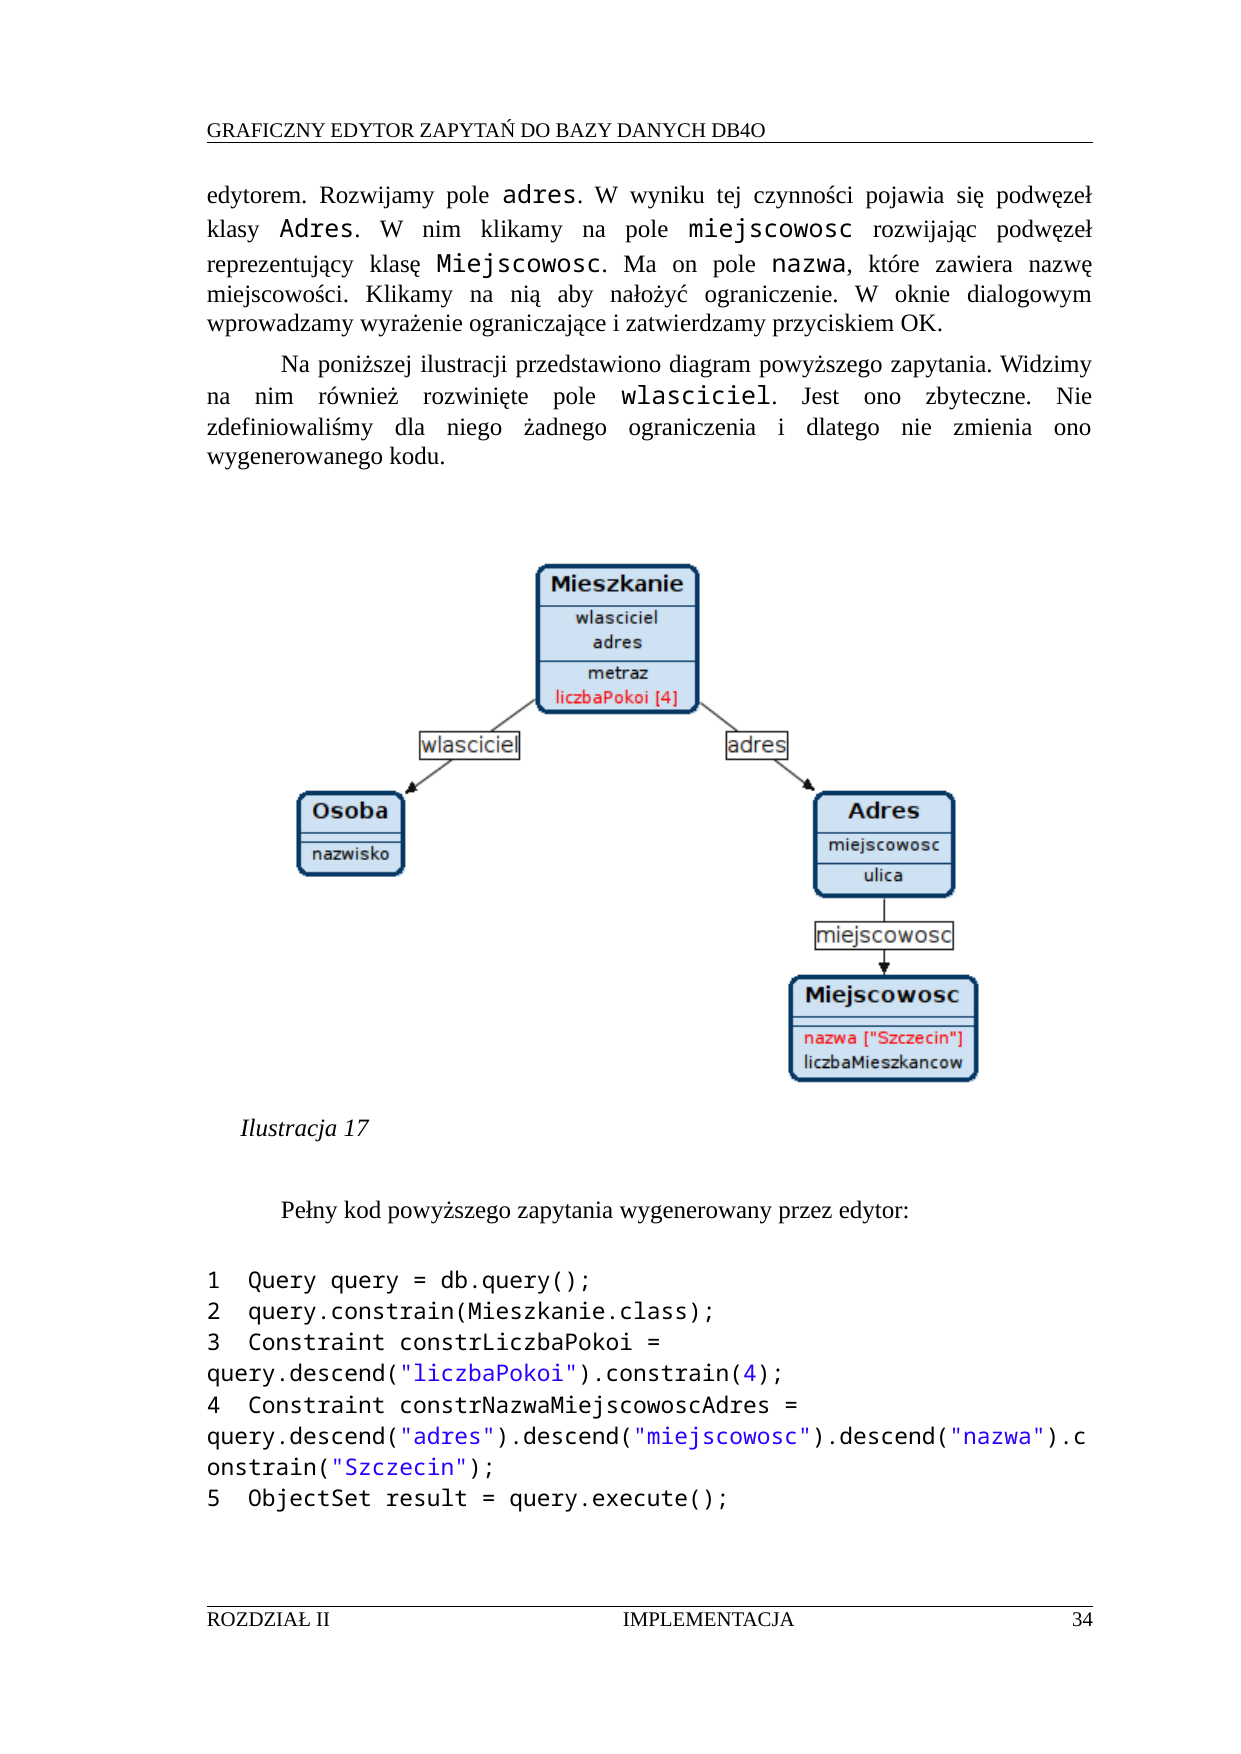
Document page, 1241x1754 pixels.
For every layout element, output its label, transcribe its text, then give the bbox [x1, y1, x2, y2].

text 1 Query query = db.query(); [207, 1263, 1093, 1295]
text edytorem. Rozwijamy pole adres. W wyniku tej czynności pojawia się podwęzeł klasy Adres. W nim klikamy na pole miejscowosc rozwijając podwęzeł reprezentujący klasę Miejscowosc. Ma on pole nazwa, które zawiera nazwę miejscowości. Klikamy na nią aby nałożyć ograniczenie. W oknie dialogowym wprowadzamy wyrażenie ograniczające i zatwierdzamy przyciskiem OK. [207, 177, 1093, 337]
text Ilustracja 17 [240, 1113, 1059, 1142]
text 4 Constraint constrNazwaMiejscowoscAdres = query.descend("adres").descend("miejscowosc").descend("nazwa").constrain("Szczecin"); [207, 1388, 1093, 1482]
text Pełny kod powyższego zapytania wygenerowany przez edytor: [207, 1195, 1093, 1224]
text 2 query.constrain(Mieszkanie.class); [207, 1295, 1093, 1326]
text 5 ObjectSet result = query.execute(); [207, 1482, 1093, 1513]
text 3 Constraint constrLiczbaPokoi = query.descend("liczbaPokoi").constrain(4); [207, 1326, 1093, 1388]
picture [240, 536, 1060, 1113]
text Na poniższej ilustracji przedstawiono diagram powyższego zapytania. Widzimy na nim również rozwinięte pole wlasciciel. Jest ono zbyteczne. Nie zdefiniowaliśmy dla niego żadnego ograniczenia i dlatego nie zmienia ono wygenerowanego kodu. [207, 349, 1093, 469]
